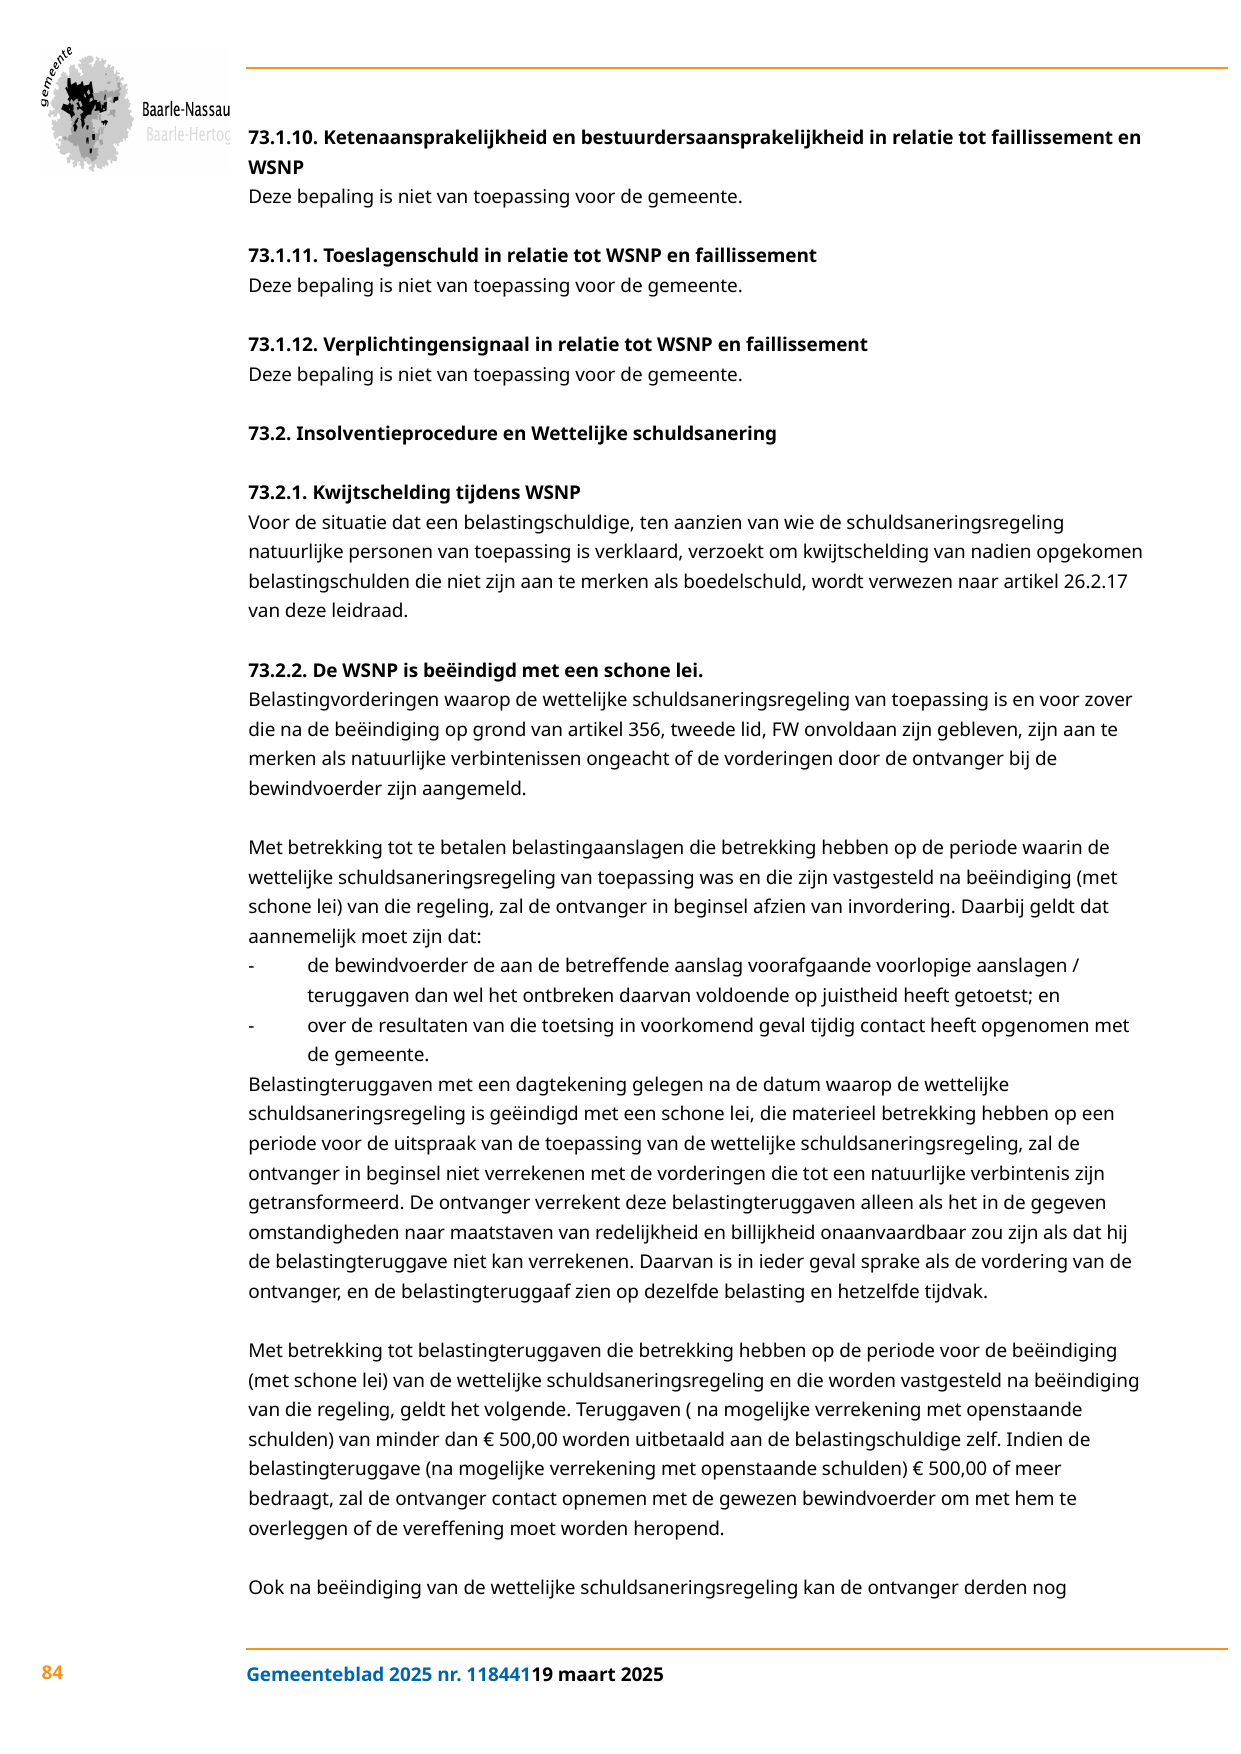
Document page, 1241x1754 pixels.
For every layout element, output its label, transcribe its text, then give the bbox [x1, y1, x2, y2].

text Voor de situatie dat een belastingschuldige, ten aanzien van wie de schuldsaneringsregeling natuurlijke personen van toepassing is verklaard, verzoekt om kwijtschelding van nadien opgekomen belastingschulden die niet zijn aan te merken als boedelschuld, wordt verwezen naar artikel 26.2.17 van deze leidraad. [248, 509, 1152, 623]
text 73.1.10. Ketenaansprakelijkheid en bestuurdersaansprakelijkheid in relatie tot faillissement en WSNP [248, 124, 1152, 180]
text Ook na beëindiging van de wettelijke schuldsaneringsregeling kan de ontvanger derden nog [248, 1574, 1152, 1600]
text Deze bepaling is niet van toepassing voor de gemeente. [248, 361, 1152, 387]
picture [41, 47, 231, 172]
text Deze bepaling is niet van toepassing voor de gemeente. [248, 183, 1152, 209]
text Met betrekking tot te betalen belastingaanslagen die betrekking hebben op de periode waarin de wettelijke schuldsaneringsregeling van toepassing was en die zijn vastgesteld na beëindiging (met schone lei) van die regeling, zal de ontvanger in beginsel afzien van invordering. Daarbij geldt dat aannemelijk moet zijn dat: [248, 834, 1152, 949]
list de bewindvoerder de aan de betreffende aanslag voorafgaande voorlopige aanslagen / teruggaven dan wel het ontbreken daarvan voldoende op juistheid heeft getoetst; en [248, 953, 1152, 1008]
text Deze bepaling is niet van toepassing voor de gemeente. [248, 272, 1152, 298]
text 73.1.12. Verplichtingensignaal in relatie tot WSNP en faillissement [248, 331, 1152, 357]
text 73.2.1. Kwijtschelding tijdens WSNP [248, 479, 1152, 505]
list over de resultaten van die toetsing in voorkomend geval tijdig contact heeft opgenomen met de gemeente. [248, 1012, 1152, 1067]
text Belastingvorderingen waarop de wettelijke schuldsaneringsregeling van toepassing is en voor zover die na de beëindiging op grond van artikel 356, tweede lid, FW onvoldaan zijn gebleven, zijn aan te merken als natuurlijke verbintenissen ongeacht of de vorderingen door de ontvanger bij de bewindvoerder zijn aangemeld. [248, 686, 1152, 801]
text 73.2.2. De WSNP is beëindigd met een schone lei. [248, 657, 1152, 683]
text Met betrekking tot belastingteruggaven die betrekking hebben op de periode voor de beëindiging (met schone lei) van de wettelijke schuldsaneringsregeling en die worden vastgesteld na beëindiging van die regeling, geldt het volgende. Teruggaven ( na mogelijke verrekening met openstaande schulden) van minder dan € 500,00 worden uitbetaald aan de belastingschuldige zelf. Indien de belastingteruggave (na mogelijke verrekening met openstaande schulden) € 500,00 of meer bedraagt, zal de ontvanger contact opnemen met de gewezen bewindvoerder om met hem te overleggen of de vereffening moet worden heropend. [248, 1337, 1152, 1541]
text 73.1.11. Toeslagenschuld in relatie tot WSNP en faillissement [248, 243, 1152, 268]
text 73.2. Insolventieprocedure en Wettelijke schuldsanering [248, 420, 1152, 446]
text Belastingteruggaven met een dagtekening gelegen na de datum waarop de wettelijke schuldsaneringsregeling is geëindigd met een schone lei, die materieel betrekking hebben op een periode voor de uitspraak van de toepassing van de wettelijke schuldsaneringsregeling, zal de ontvanger in beginsel niet verrekenen met de vorderingen die tot een natuurlijke verbintenis zijn getransformeerd. De ontvanger verrekent deze belastingteruggaven alleen als het in de gegeven omstandigheden naar maatstaven van redelijkheid en billijkheid onaanvaardbaar zou zijn als dat hij de belastingteruggave niet kan verrekenen. Daarvan is in ieder geval sprake als de vordering van de ontvanger, en de belastingteruggaaf zien op dezelfde belasting en hetzelfde tijdvak. [248, 1071, 1152, 1304]
